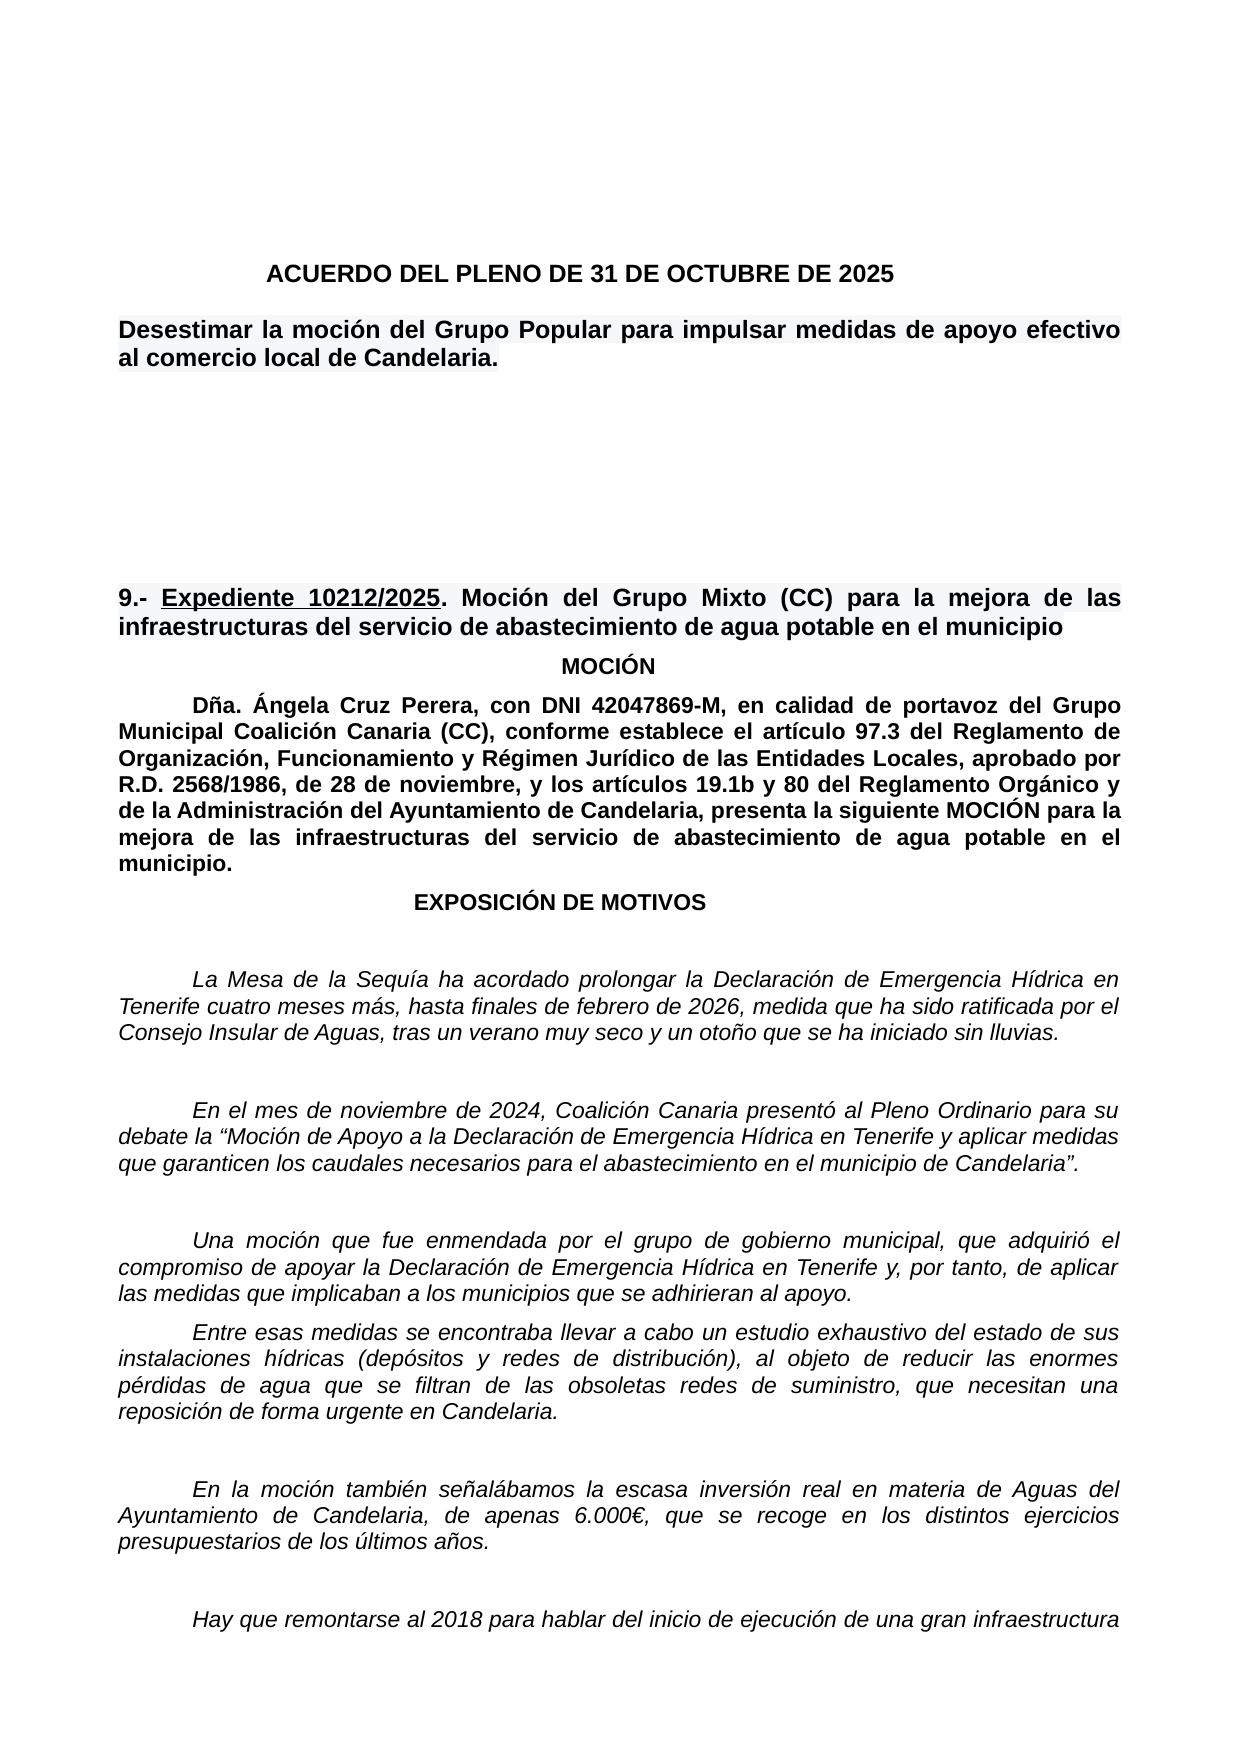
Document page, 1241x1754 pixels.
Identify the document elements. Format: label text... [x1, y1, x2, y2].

text En el mes de noviembre de 2024, Coalición Canaria presentó al Pleno Ordinario para su debate la “Moción de Apoyo a la Declaración de Emergencia Hídrica en Tenerife y aplicar medidas que garanticen los caudales necesarios para el abastecimiento en el municipio de Candelaria”. [118, 1097, 1122, 1176]
text En la moción también señalábamos la escasa inversión real en materia de Aguas del Ayuntamiento de Candelaria, de apenas 6.000€, que se recoge en los distintos ejercicios presupuestarios de los últimos años. [118, 1476, 1122, 1555]
text MOCIÓN [487, 653, 1122, 679]
text La Mesa de la Sequía ha acordado prolongar la Declaración de Emergencia Hídrica en Tenerife cuatro meses más, hasta finales de febrero de 2026, medida que ha sido ratificada por el Consejo Insular de Aguas, tras un verano muy seco y un otoño que se ha iniciado sin lluvias. [118, 966, 1122, 1046]
text Una moción que fue enmendada por el grupo de gobierno municipal, que adquirió el compromiso de apoyar la Declaración de Emergencia Hídrica en Tenerife y, por tanto, de aplicar las medidas que implicaban a los municipios que se adhirieran al apoyo. [118, 1227, 1122, 1306]
text Entre esas medidas se encontraba llevar a cabo un estudio exhaustivo del estado de sus instalaciones hídricas (depósitos y redes de distribución), al objeto de reducir las enormes pérdidas de agua que se filtran de las obsoletas redes de suministro, que necesitan una reposición de forma urgente en Candelaria. [118, 1319, 1122, 1424]
text EXPOSICIÓN DE MOTIVOS [340, 889, 1122, 915]
text Hay que remontarse al 2018 para hablar del inicio de ejecución de una gran infraestructura [118, 1606, 1122, 1632]
text 9.- Expediente 10212/2025. Moción del Grupo Mixto (CC) para la mejora de las infraestructuras del servicio de abastecimiento de agua potable en el municipio [118, 583, 1122, 640]
text Desestimar la moción del Grupo Popular para impulsar medidas de apoyo efectivo al comercio local de Candelaria. [118, 314, 1122, 372]
text ACUERDO DEL PLENO DE 31 DE OCTUBRE DE 2025 [266, 259, 1122, 288]
text Dña. Ángela Cruz Perera, con DNI 42047869-M, en calidad de portavoz del Grupo Municipal Coalición Canaria (CC), conforme establece el artículo 97.3 del Reglamento de Organización, Funcionamiento y Régimen Jurídico de las Entidades Locales, aprobado por R.D. 2568/1986, de 28 de noviembre, y los artículos 19.1b y 80 del Reglamento Orgánico y de la Administración del Ayuntamiento de Candelaria, presenta la siguiente MOCIÓN para la mejora de las infraestructuras del servicio de abastecimiento de agua potable en el municipio. [118, 692, 1122, 876]
